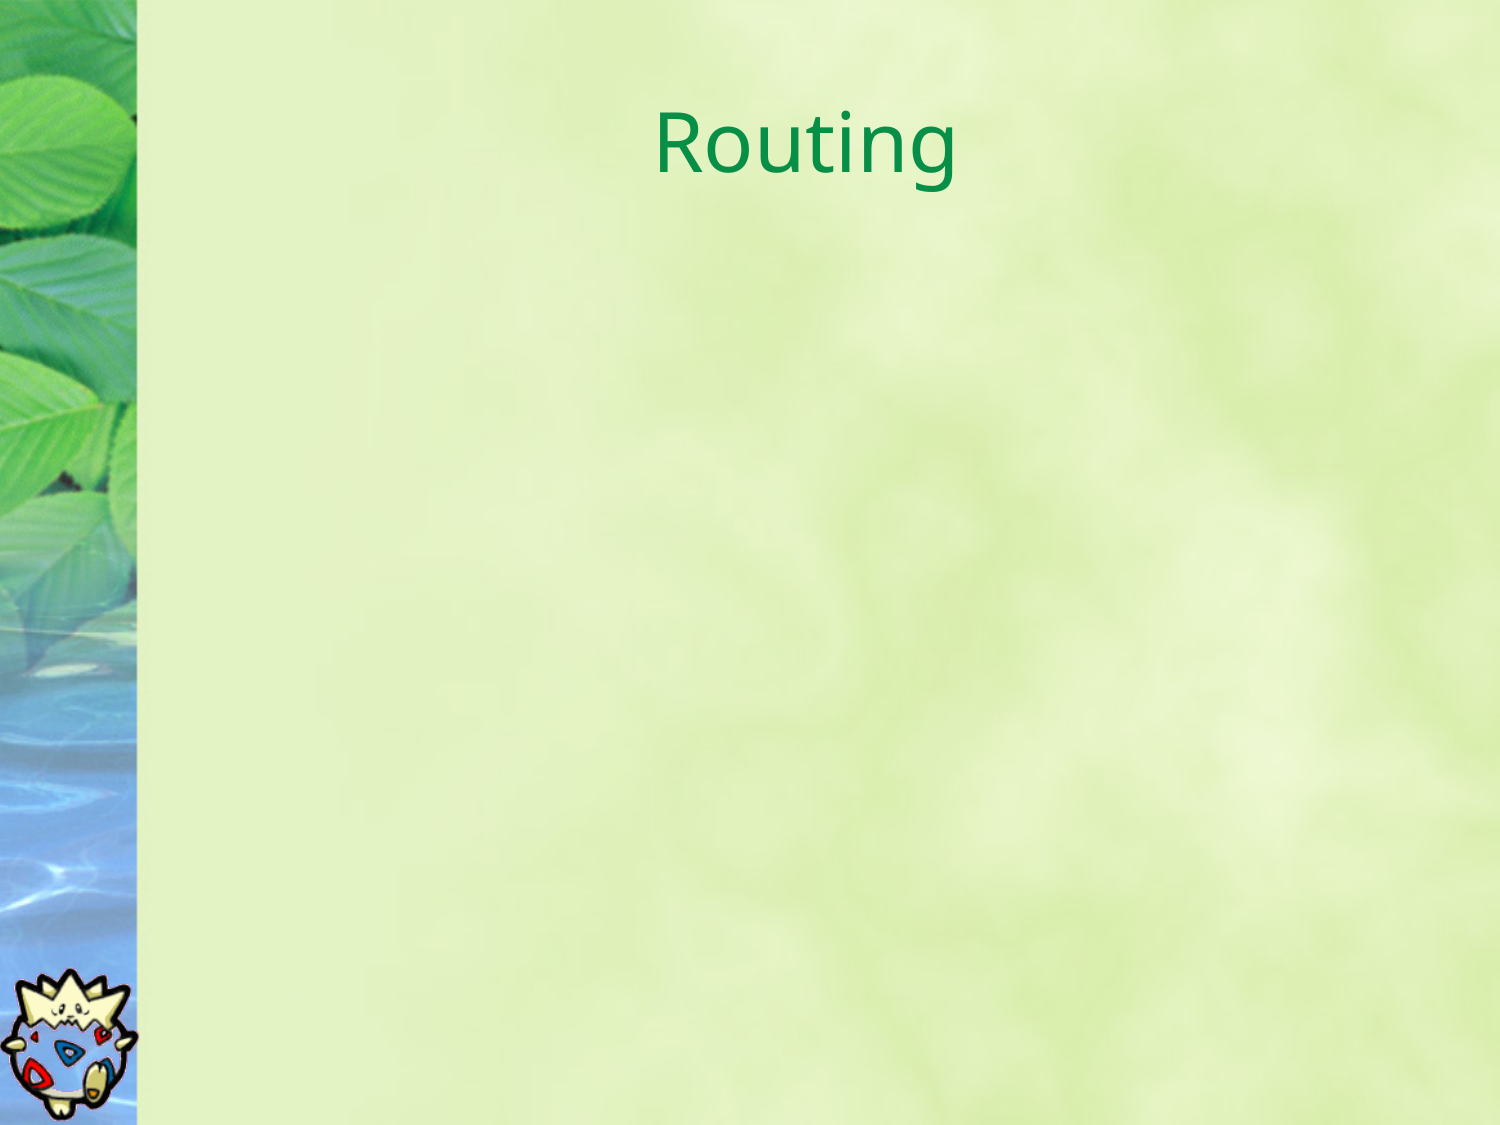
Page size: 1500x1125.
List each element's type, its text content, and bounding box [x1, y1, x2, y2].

title Routing [187, 45, 1425, 233]
picture [0, 0, 1500, 1125]
